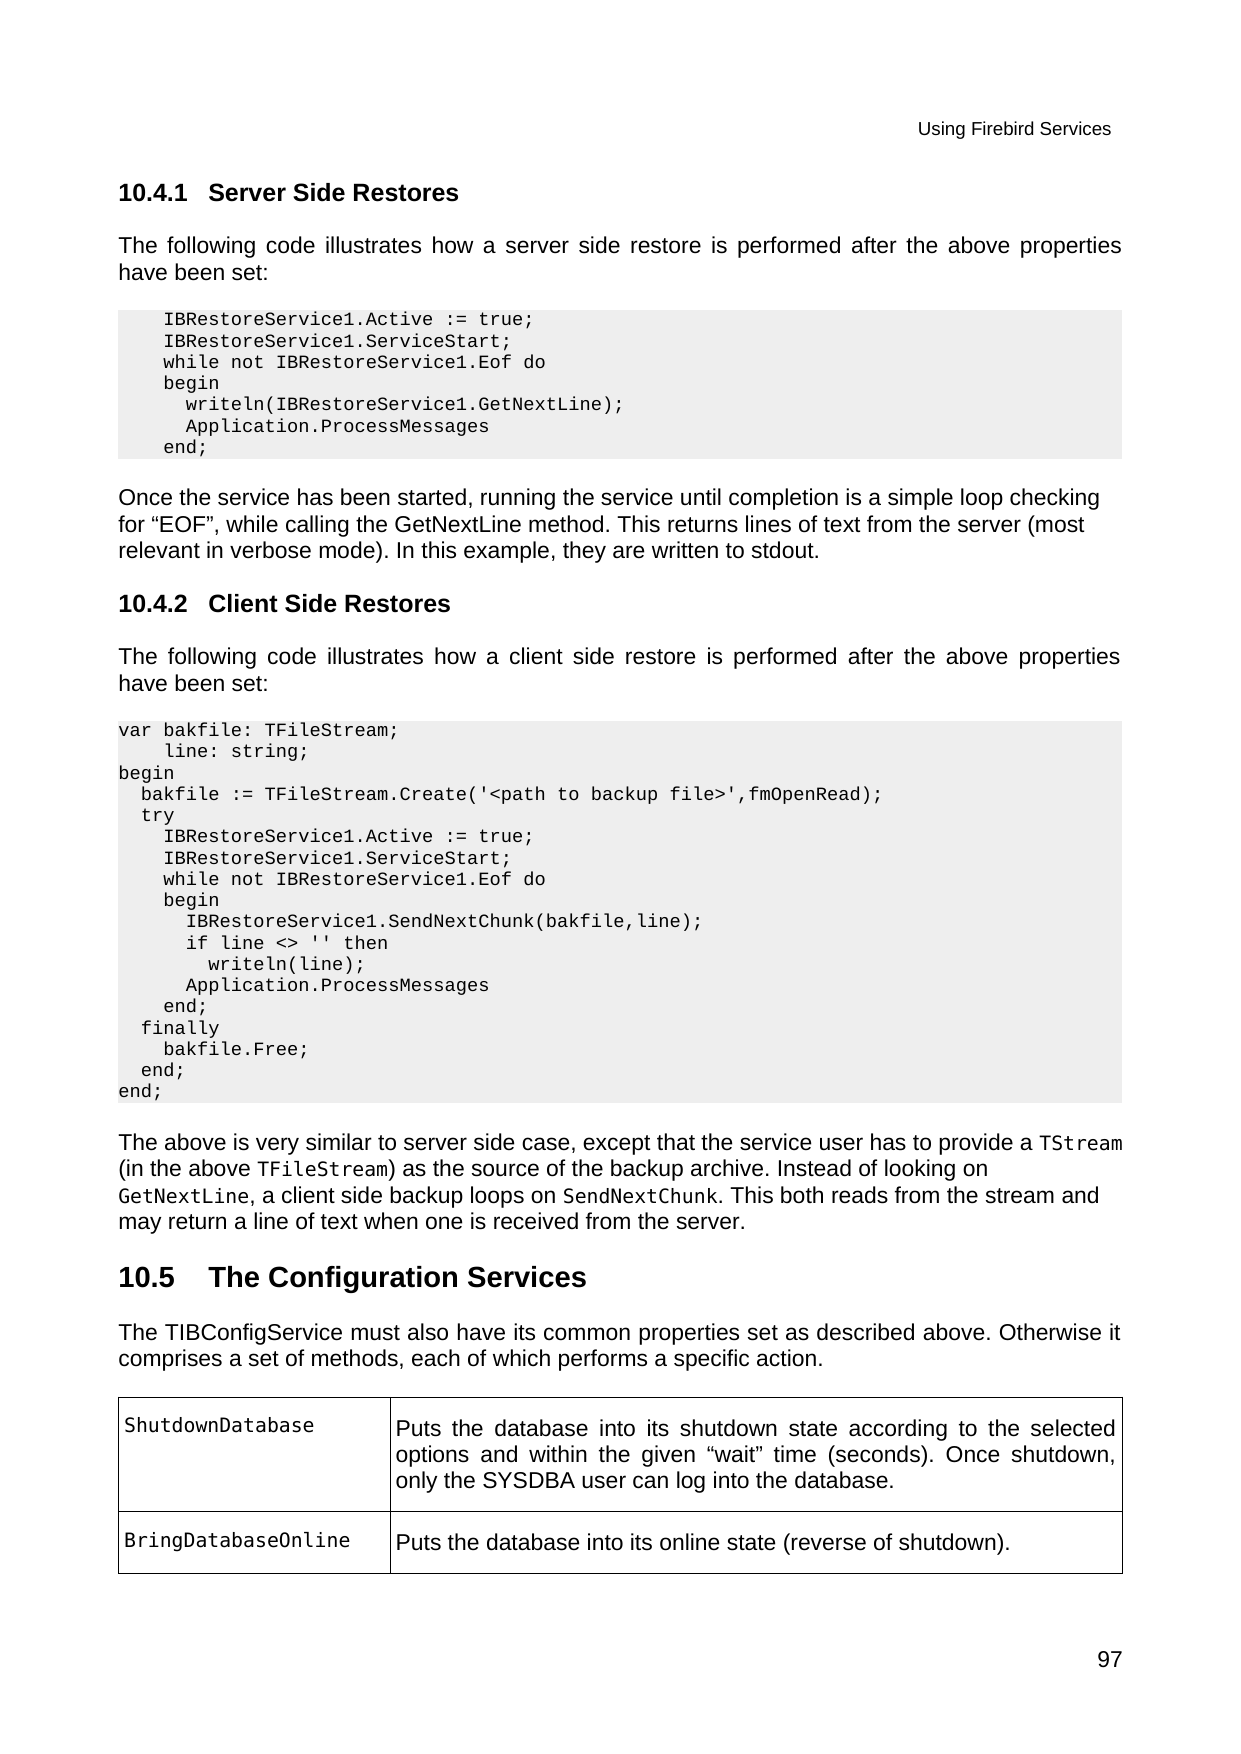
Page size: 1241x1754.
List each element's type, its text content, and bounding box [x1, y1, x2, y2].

text begin [118, 763, 1122, 785]
text The TIBConfigService must also have its common properties set as described above. Otherwise it comprises a set of methods, each of which performs a specific action. [118, 1319, 1122, 1372]
text end; [118, 438, 1122, 459]
text Application.ProcessMessages [118, 416, 1122, 438]
text IBRestoreService1.ServiceStart; [118, 848, 1122, 870]
text while not IBRestoreService1.Eof do [118, 870, 1122, 891]
text The following code illustrates how a client side restore is performed after the above properties have been set: [118, 643, 1122, 696]
text The following code illustrates how a server side restore is performed after the above properties have been set: [118, 232, 1122, 285]
text IBRestoreService1.ServiceStart; [118, 331, 1122, 353]
subtitle Client Side Restores [118, 589, 1122, 618]
text bakfile.Free; [118, 1040, 1122, 1061]
text var bakfile: TFileStream; [118, 721, 1122, 742]
text IBRestoreService1.Active := true; [118, 827, 1122, 848]
table_cell Puts the database into its online state (reverse of shutdown). [391, 1512, 1122, 1573]
text Once the service has been started, running the service until completion is a simple loop checking for “EOF”, while calling the GetNextLine method. This returns lines of text from the server (most relevant in verbose mode). In this example, they are written to stdout. [118, 484, 1122, 563]
table_cell BringDatabaseOnline [119, 1512, 390, 1573]
text if line <> '' then [118, 933, 1122, 955]
text finally [118, 1018, 1122, 1040]
text IBRestoreService1.Active := true; [118, 310, 1122, 331]
text end; [118, 997, 1122, 1018]
text try [118, 806, 1122, 827]
subtitle Server Side Restores [118, 178, 1122, 207]
text line: string; [118, 742, 1122, 763]
text begin [118, 891, 1122, 912]
text writeln(IBRestoreService1.GetNextLine); [118, 395, 1122, 416]
text begin [118, 374, 1122, 395]
text end; [118, 1082, 1122, 1103]
text bakfile := TFileStream.Create('<path to backup file>',fmOpenRead); [118, 785, 1122, 806]
text Application.ProcessMessages [118, 976, 1122, 997]
subtitle The Configuration Services [118, 1260, 1122, 1293]
text The above is very similar to server side case, except that the service user has to provide a TStream (in the above TFileStream) as the source of the backup archive. Instead of looking on GetNextLine, a client side backup loops on SendNextChunk. This both reads from the stream and may return a line of text when one is received from the server. [118, 1129, 1122, 1234]
text end; [118, 1061, 1122, 1082]
text writeln(line); [118, 955, 1122, 976]
table_header Puts the database into its shutdown state according to the selected options and within the given “wait” time (seconds). Once shutdown, only the SYSDBA user can log into the database. [391, 1398, 1122, 1511]
table_header ShutdownDatabase [119, 1398, 390, 1511]
text while not IBRestoreService1.Eof do [118, 353, 1122, 374]
text IBRestoreService1.SendNextChunk(bakfile,line); [118, 912, 1122, 933]
